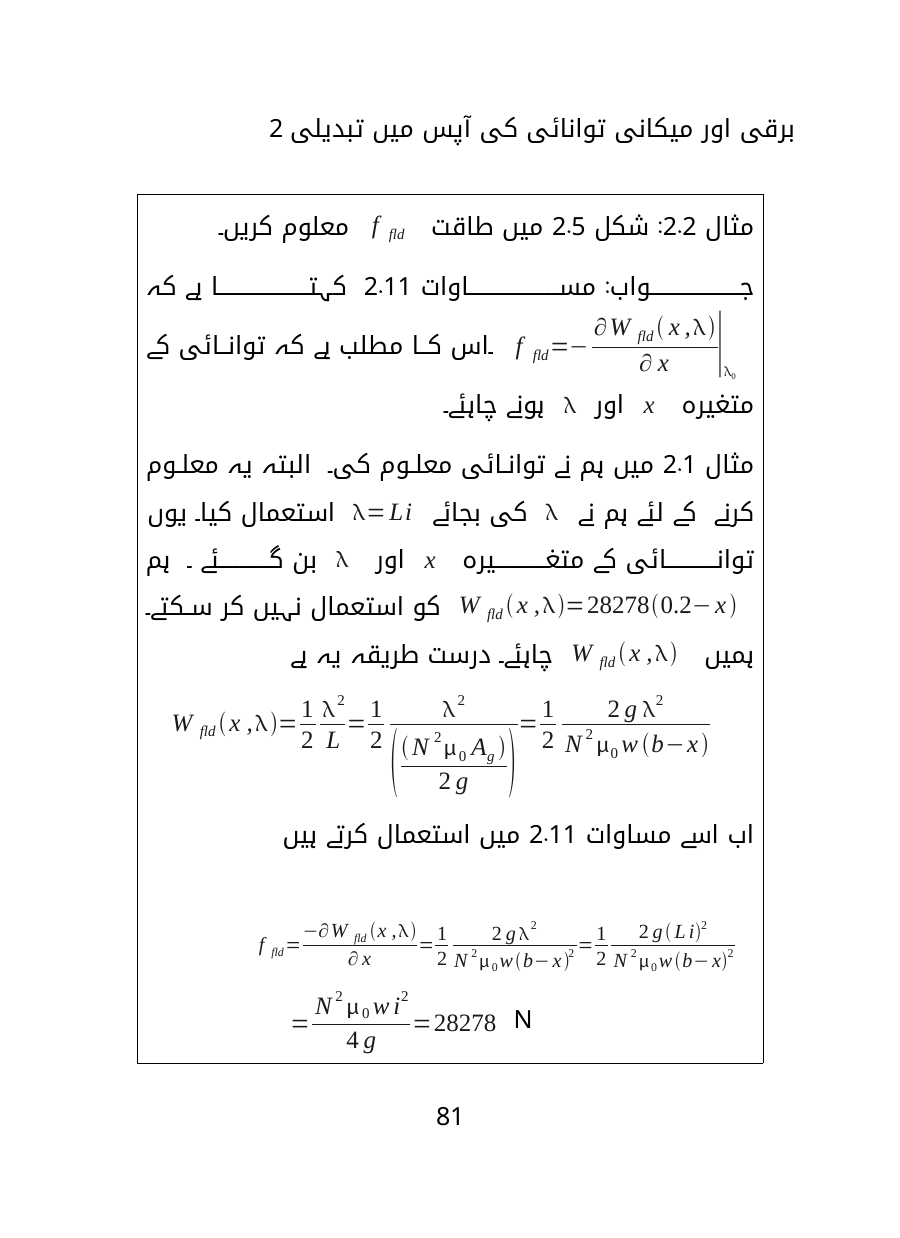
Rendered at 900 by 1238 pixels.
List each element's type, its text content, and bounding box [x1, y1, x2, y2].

text مثال 2.1 میں ہم نے توانائی معلوم کی۔ البتہ یہ معلوم کرنے کے لئے ہم نےکی بجائےاستعمال کیا۔ یوں توانائی کے متغیرہ اور بن گئے ۔ ہم کو استعمال نہیں کر سکتے۔ ہمیں چاہئے۔ درست طریقہ یہ ہے [146, 441, 754, 678]
text N [146, 987, 754, 1054]
text مثال 2.2: شکل 2.5 میں طاقت معلوم کریں۔ [146, 203, 754, 251]
text اب اسے مساوات 2.11 میں استعمال کرتے ہیں [146, 811, 754, 859]
text جواب: مساوات 2.11 کہتا ہے کہ ۔اس کا مطلب ہے کہ توانائی کے متغیرہ اورہونے چاہئے۔ [146, 263, 754, 429]
